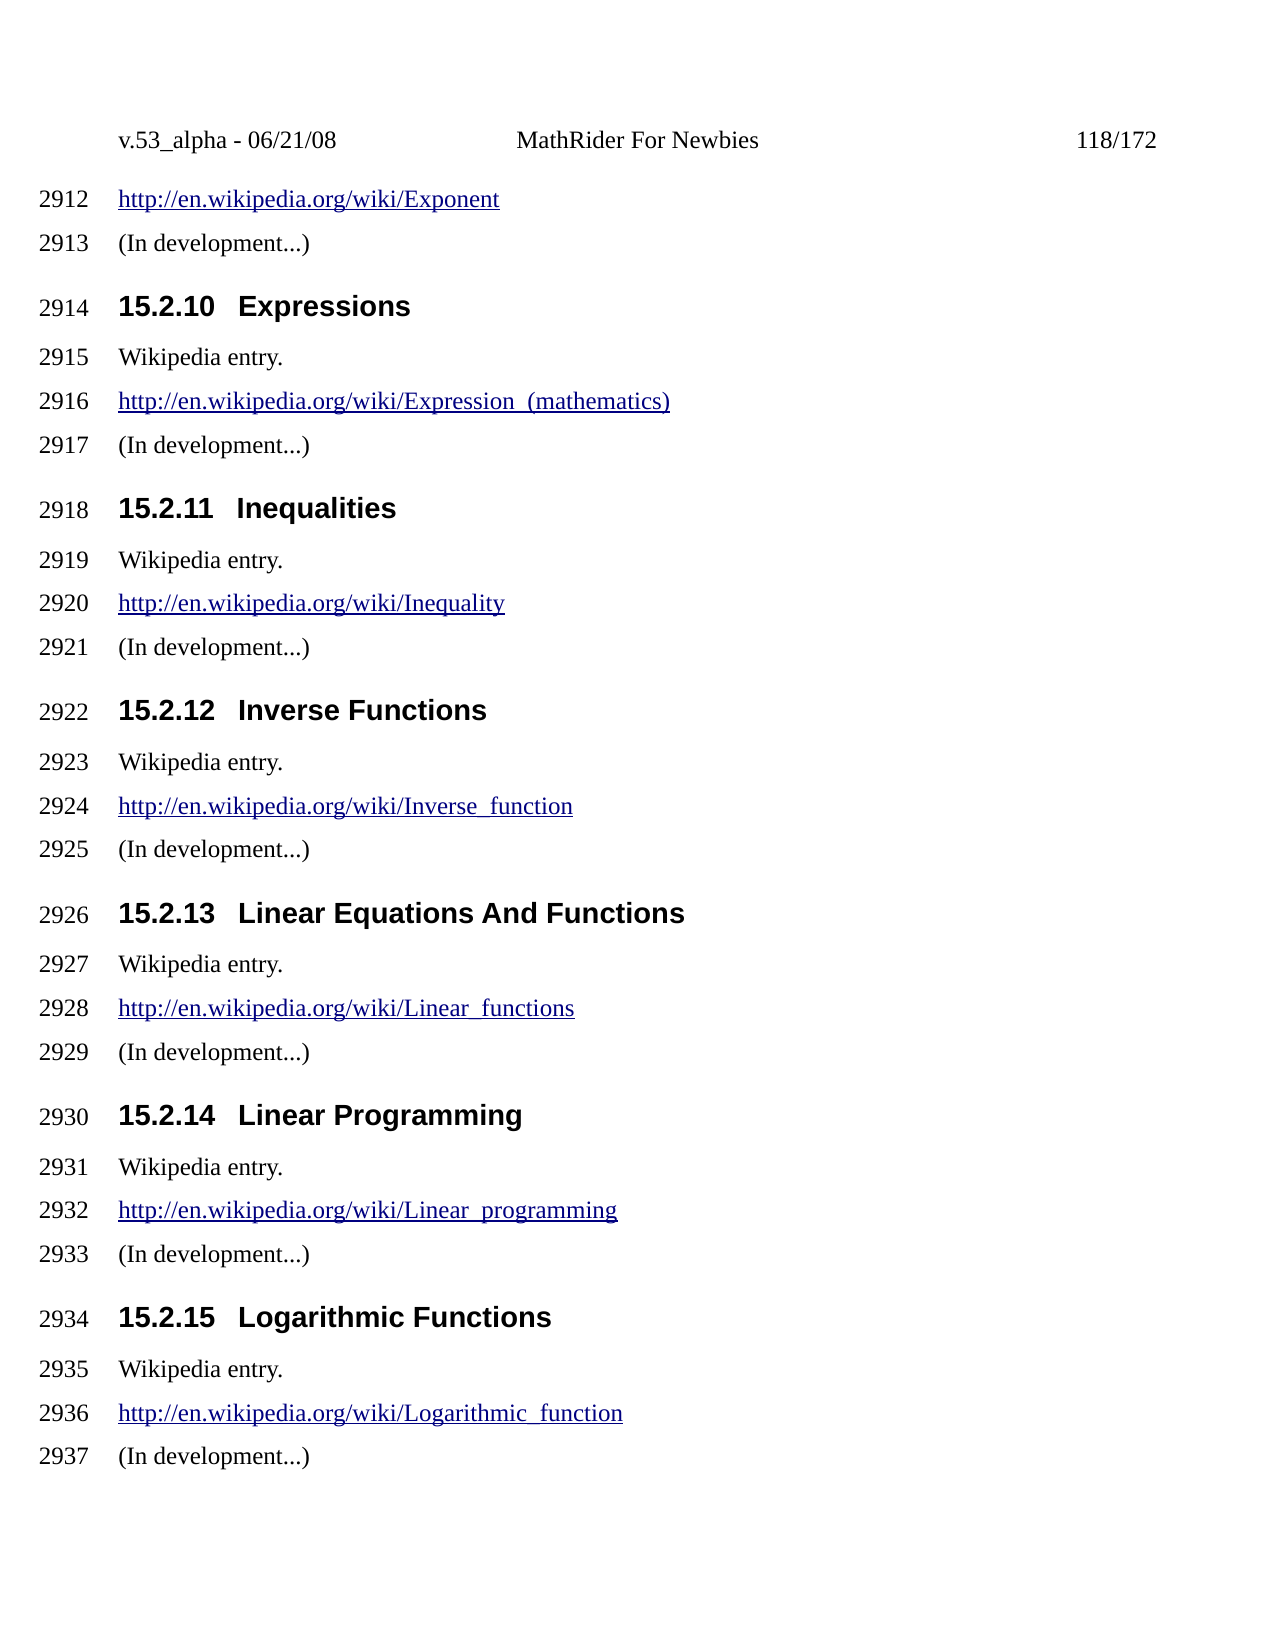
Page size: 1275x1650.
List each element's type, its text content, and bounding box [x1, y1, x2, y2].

text http://en.wikipedia.org/wiki/Inequality [118, 588, 1157, 617]
subtitle Linear Equations And Functions [118, 896, 1157, 929]
text (In development...) [118, 1239, 1157, 1268]
text http://en.wikipedia.org/wiki/Logarithmic_function [118, 1398, 1157, 1426]
text (In development...) [118, 430, 1157, 459]
subtitle Inverse Functions [118, 693, 1157, 727]
text Wikipedia entry. [118, 342, 1157, 371]
text http://en.wikipedia.org/wiki/Linear_functions [118, 993, 1157, 1022]
subtitle Linear Programming [118, 1098, 1157, 1132]
text http://en.wikipedia.org/wiki/Expression_(mathematics) [118, 386, 1157, 415]
text (In development...) [118, 1037, 1157, 1066]
text (In development...) [118, 632, 1157, 661]
text Wikipedia entry. [118, 747, 1157, 776]
text Wikipedia entry. [118, 1152, 1157, 1180]
text Wikipedia entry. [118, 949, 1157, 978]
text http://en.wikipedia.org/wiki/Inverse_function [118, 791, 1157, 819]
text Wikipedia entry. [118, 545, 1157, 573]
subtitle Expressions [118, 289, 1157, 322]
text http://en.wikipedia.org/wiki/Exponent [118, 184, 1157, 213]
subtitle Inequalities [118, 491, 1157, 525]
subtitle Logarithmic Functions [118, 1300, 1157, 1334]
text http://en.wikipedia.org/wiki/Linear_programming [118, 1195, 1157, 1224]
text (In development...) [118, 1441, 1157, 1470]
text (In development...) [118, 228, 1157, 256]
text (In development...) [118, 834, 1157, 863]
text Wikipedia entry. [118, 1354, 1157, 1383]
